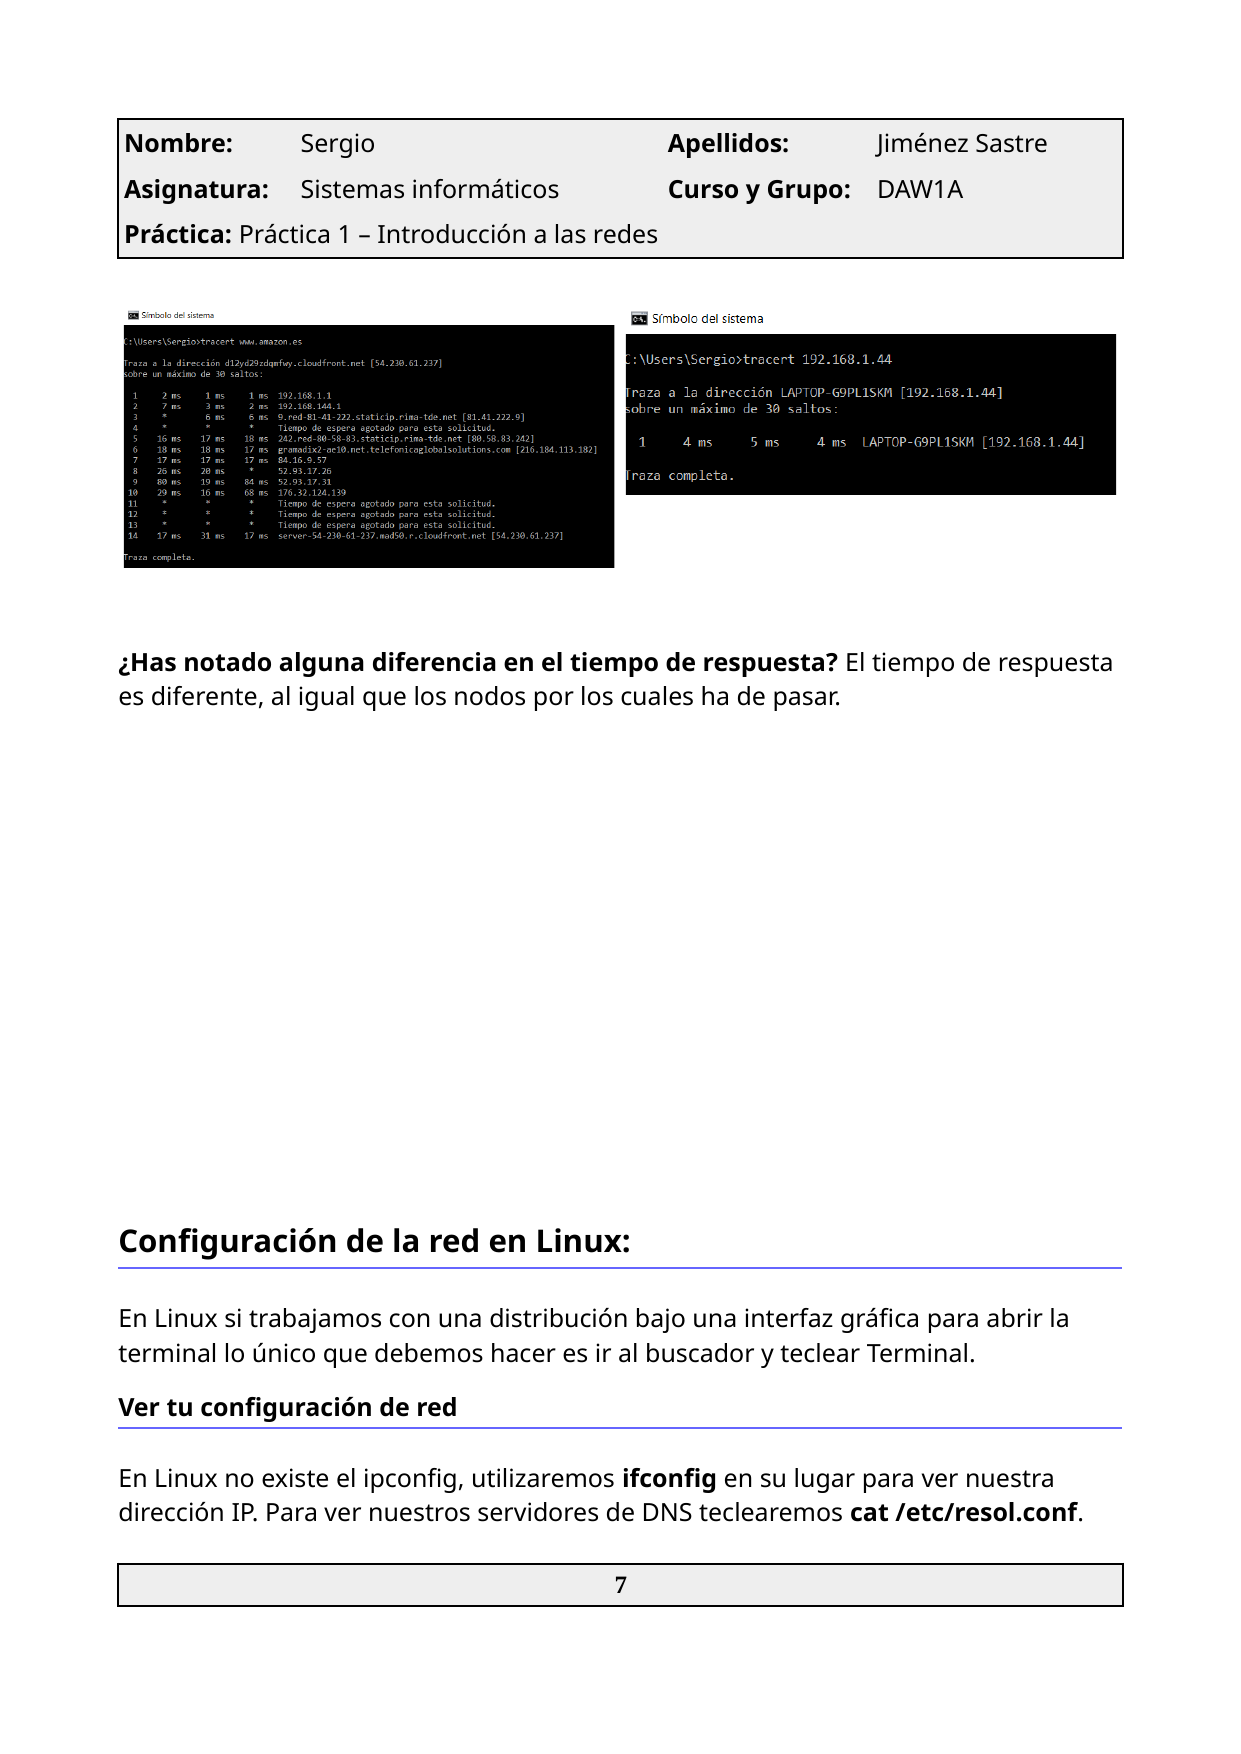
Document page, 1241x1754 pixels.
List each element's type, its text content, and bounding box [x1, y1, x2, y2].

table_cell [620, 301, 1122, 602]
table_header [118, 1429, 1122, 1455]
picture [625, 306, 1117, 495]
table_cell [118, 301, 620, 602]
text En Linux si trabajamos con una distribución bajo una interfaz gráfica para abrir la terminal lo único que debemos hacer es ir al buscador y teclear Terminal. [118, 1301, 1122, 1369]
text ¿Has notado alguna diferencia en el tiempo de respuesta? El tiempo de respuesta es diferente, al igual que los nodos por los cuales ha de pasar. [118, 644, 1122, 713]
text Configuración de la red en Linux: [118, 1219, 1122, 1261]
picture [123, 306, 615, 568]
text En Linux no existe el ipconfig, utilizaremos ifconfig en su lugar para ver nuestra dirección IP. Para ver nuestros servidores de DNS teclearemos cat /etc/resol.conf. [118, 1461, 1122, 1529]
text Ver tu configuración de red [118, 1390, 1122, 1424]
table_header [118, 1269, 1122, 1295]
